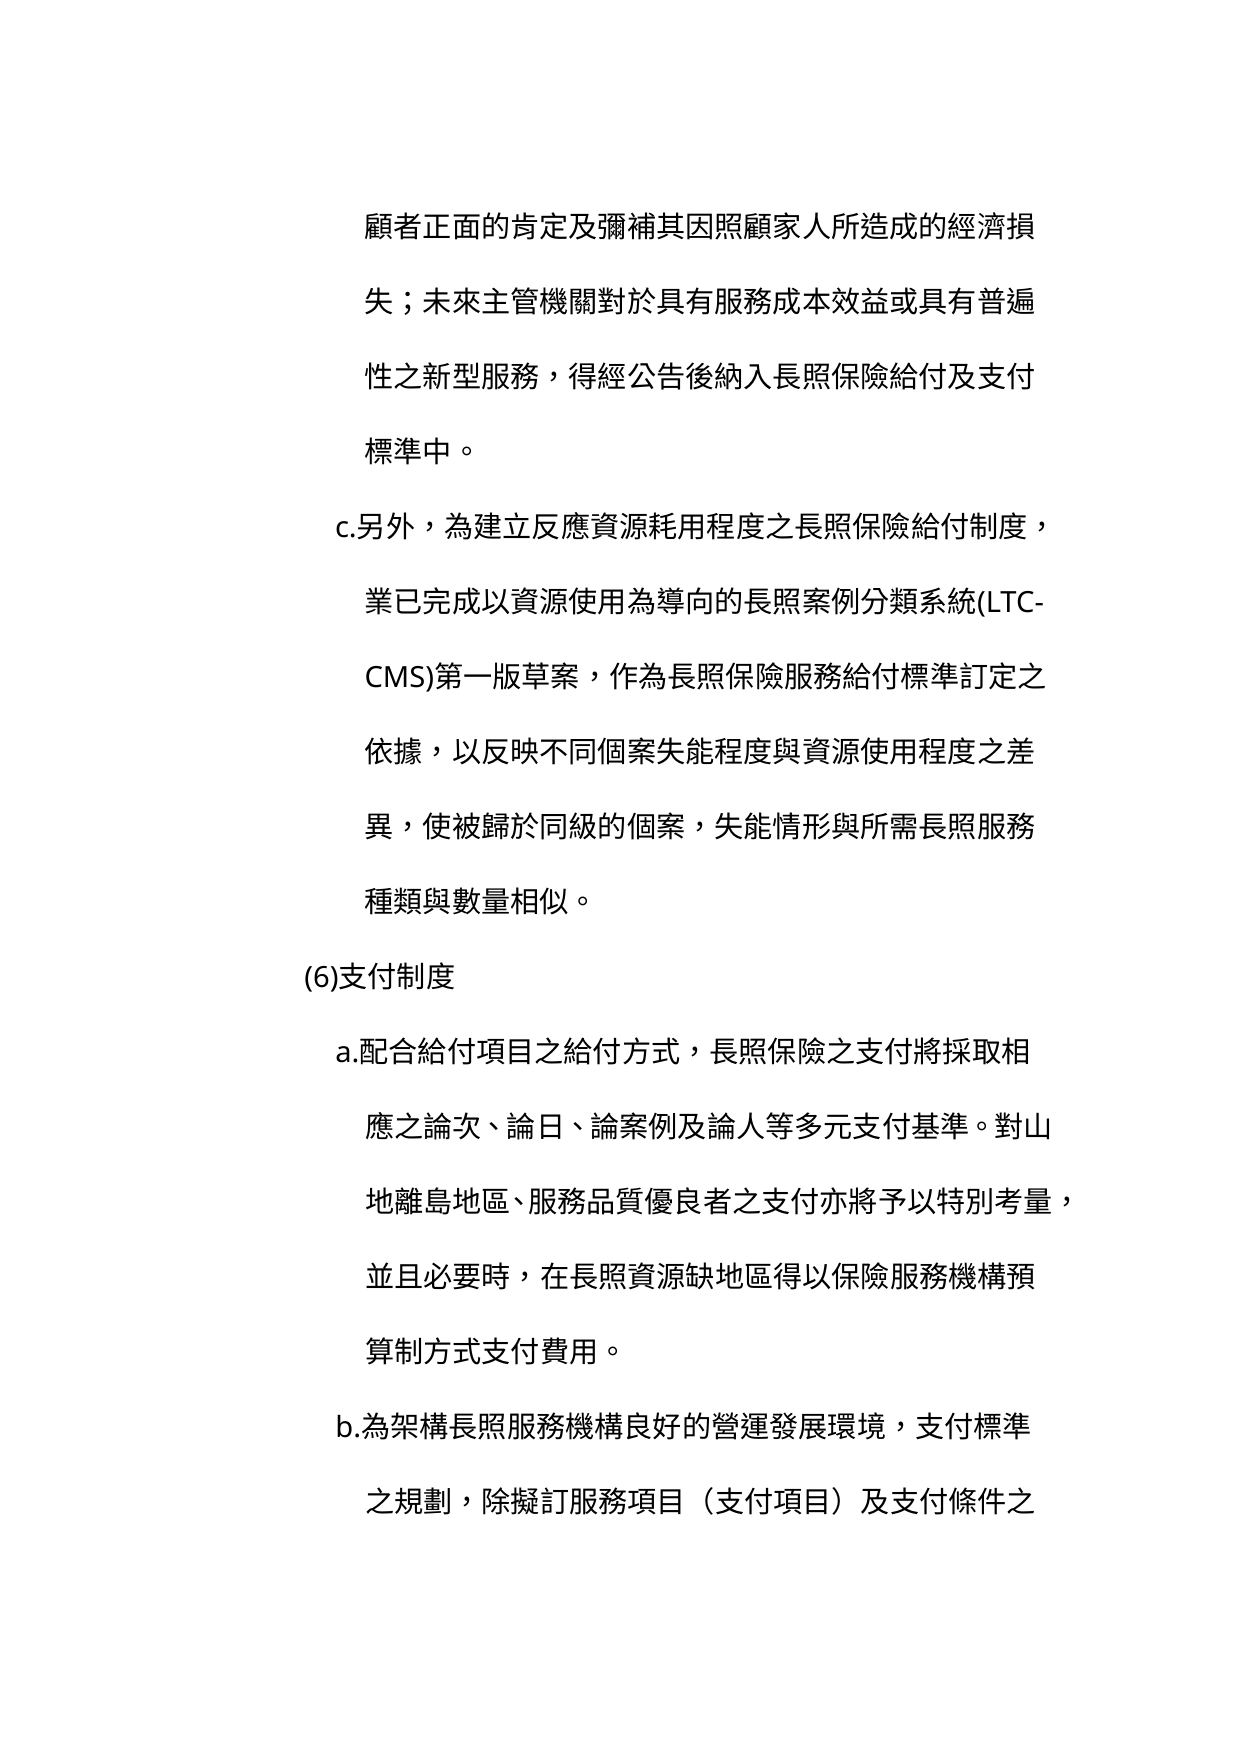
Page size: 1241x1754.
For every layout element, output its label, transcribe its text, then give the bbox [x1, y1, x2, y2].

text 顧者正面的肯定及彌補其因照顧家人所造成的經濟損失；未來主管機關對於具有服務成本效益或具有普遍性之新型服務，得經公告後納入長照保險給付及支付標準中。 [335, 187, 1053, 487]
text (6)支付制度 [187, 937, 1053, 1012]
text a.配合給付項目之給付方式，長照保險之支付將採取相應之論次、論日、論案例及論人等多元支付基準。對山地離島地區、服務品質優良者之支付亦將予以特別考量，並且必要時，在長照資源缺地區得以保險服務機構預算制方式支付費用。 [335, 1012, 1053, 1387]
text c.另外，為建立反應資源耗用程度之長照保險給付制度，業已完成以資源使用為導向的長照案例分類系統(LTC-CMS)第一版草案，作為長照保險服務給付標準訂定之依據，以反映不同個案失能程度與資源使用程度之差異，使被歸於同級的個案，失能情形與所需長照服務種類與數量相似。 [335, 487, 1053, 937]
text b.為架構長照服務機構良好的營運發展環境，支付標準之規劃，除擬訂服務項目（支付項目）及支付條件之 [335, 1387, 1053, 1537]
